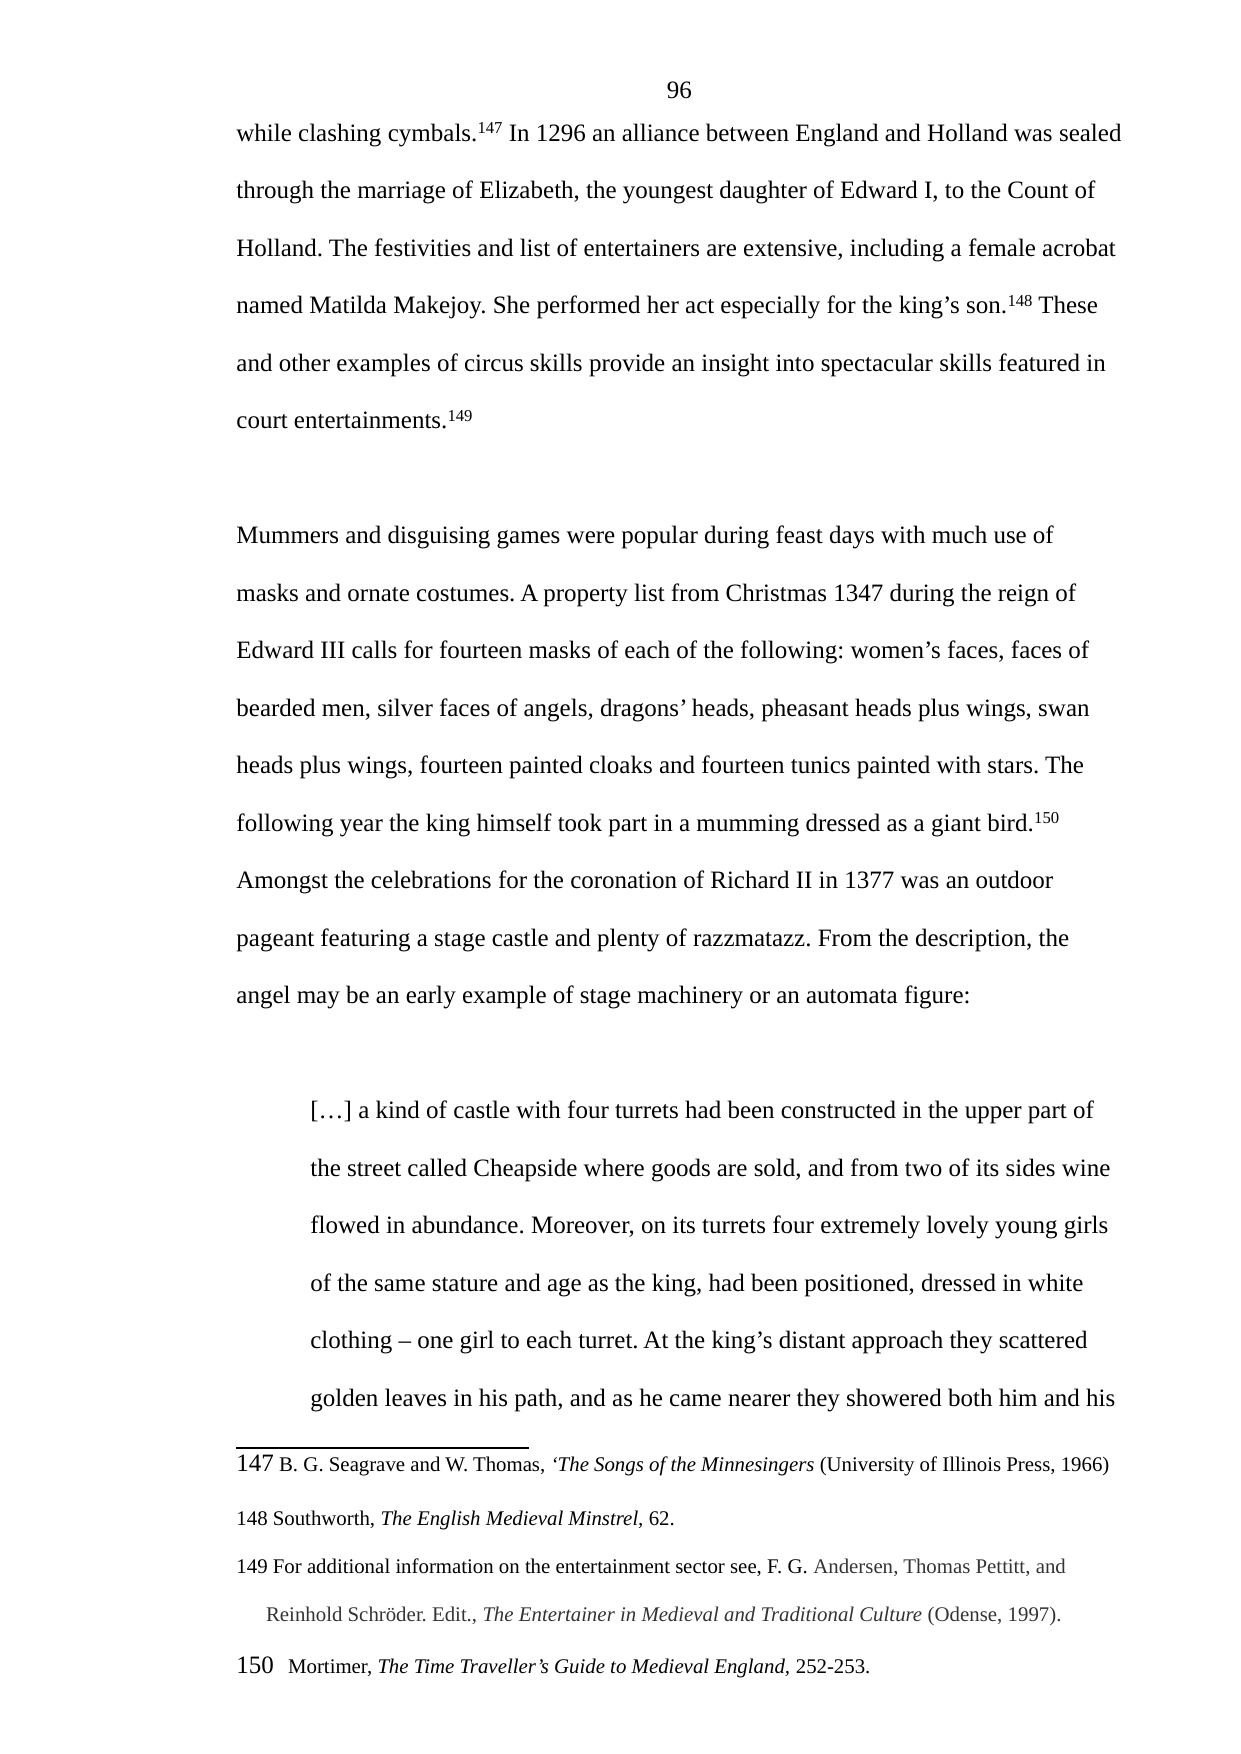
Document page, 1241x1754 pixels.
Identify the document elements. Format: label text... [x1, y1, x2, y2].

text while clashing cymbals. In 1296 an alliance between England and Holland was sealed through the marriage of Elizabeth, the youngest daughter of Edward I, to the Count of Holland. The festivities and list of entertainers are extensive, including a female acrobat named Matilda Makejoy. She performed her act especially for the king’s son. These and other examples of circus skills provide an insight into spectacular skills featured in court entertainments. [236, 118, 1122, 434]
text Mummers and disguising games were popular during feast days with much use of masks and ornate costumes. A property list from Christmas 1347 during the reign of Edward III calls for fourteen masks of each of the following: women’s faces, faces of bearded men, silver faces of angels, dragons’ heads, pheasant heads plus wings, swan heads plus wings, fourteen painted cloaks and fourteen tunics painted with stars. The following year the king himself took part in a mumming dressed as a giant bird. Amongst the celebrations for the coronation of Richard II in 1377 was an outdoor pageant featuring a stage castle and plenty of razzmatazz. From the description, the angel may be an early example of stage machinery or an automata figure: [236, 521, 1122, 1009]
text Mortimer, The Time Traveller’s Guide to Medieval England, 252-253. [236, 1650, 1122, 1679]
text For additional information on the entertainment sector see, F. G. Andersen, Thomas Pettitt, and Reinhold Schröder. Edit., The Entertainer in Medieval and Traditional Culture (Odense, 1997). [236, 1554, 1122, 1626]
text Southworth, The English Medieval Minstrel, 62. [236, 1506, 1122, 1530]
text […] a kind of castle with four turrets had been constructed in the upper part of the street called Cheapside where goods are sold, and from two of its sides wine flowed in abundance. Moreover, on its turrets four extremely lovely young girls of the same stature and age as the king, had been positioned, dressed in white clothing – one girl to each turret. At the king’s distant approach they scattered golden leaves in his path, and as he came nearer they showered both him and his [310, 1096, 1122, 1412]
text B. G. Seagrave and W. Thomas, ‘The Songs of the Minnesingers (University of Illinois Press, 1966) [236, 1448, 1122, 1477]
